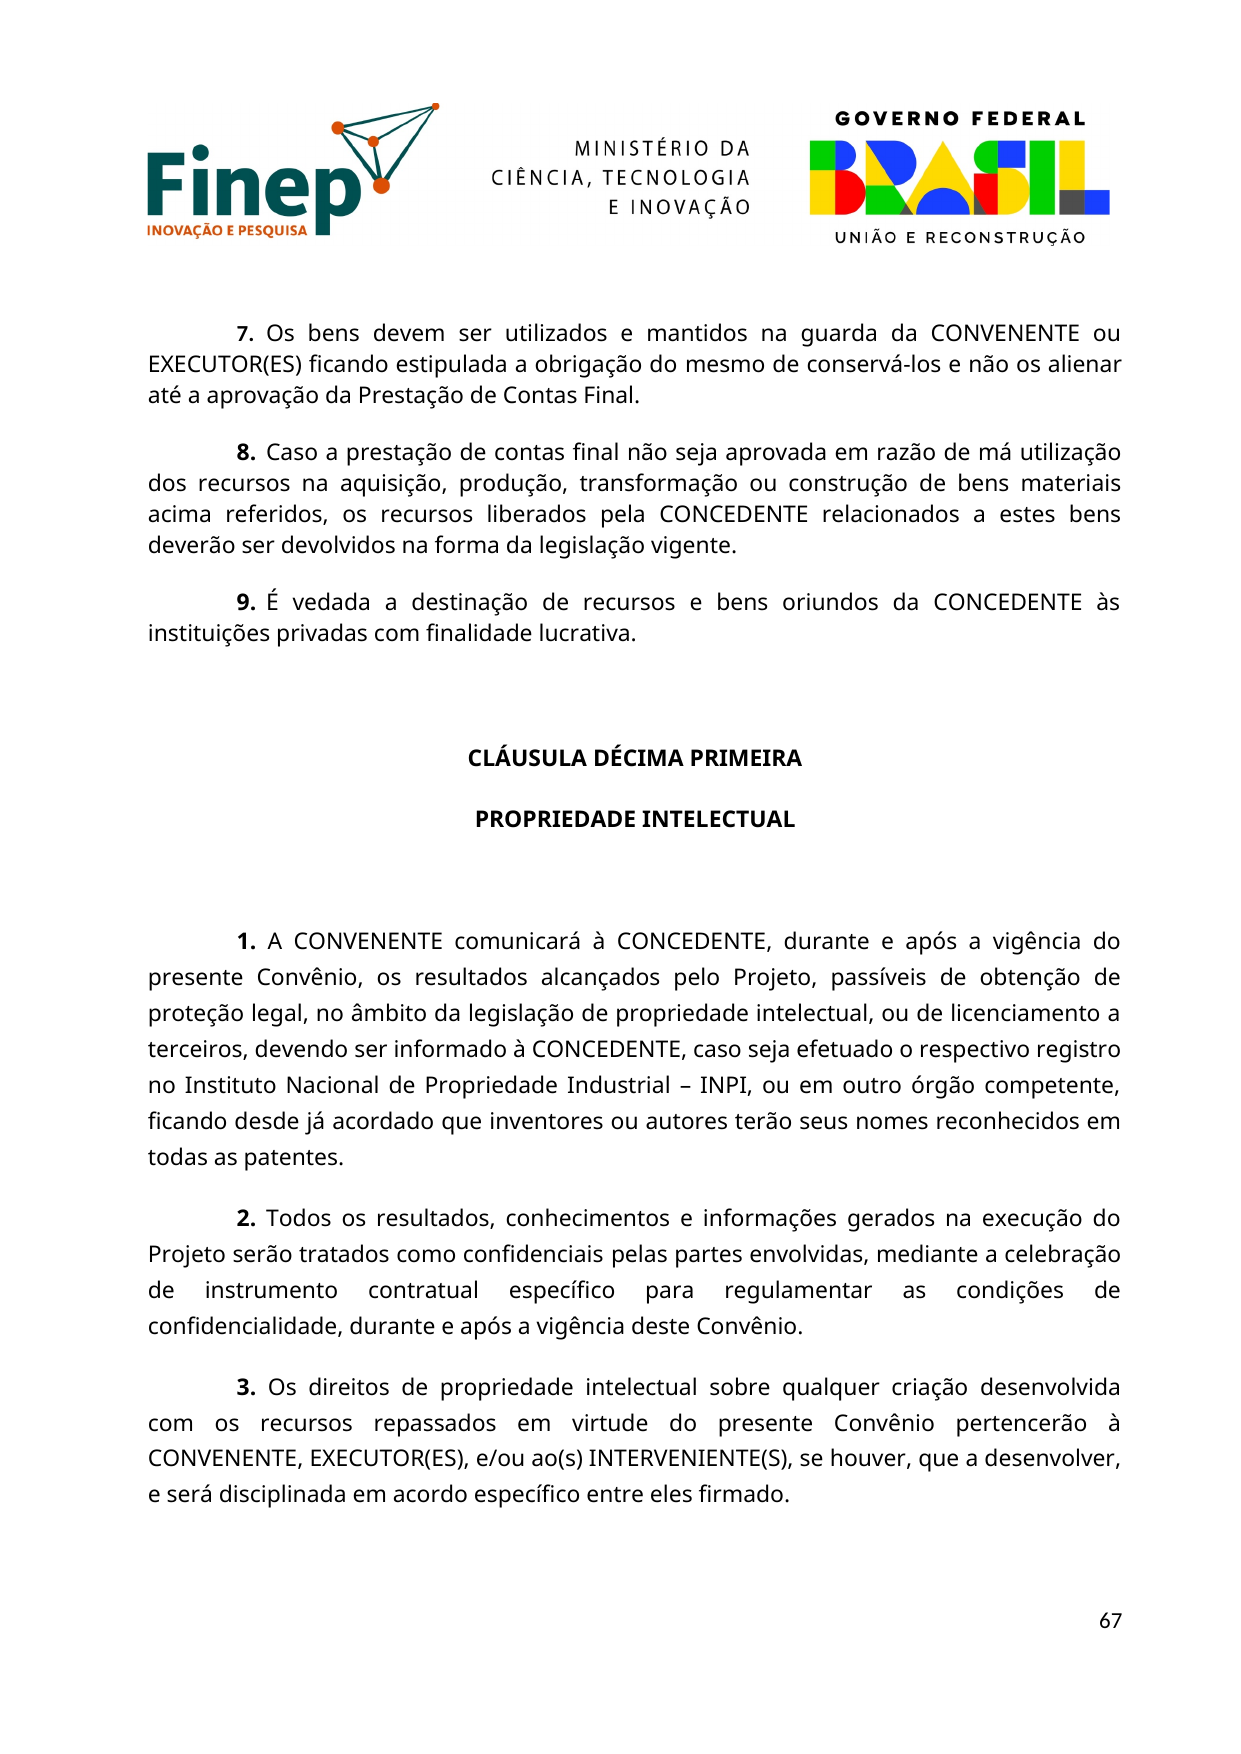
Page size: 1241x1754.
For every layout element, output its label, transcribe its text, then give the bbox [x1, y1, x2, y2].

text 3. Os direitos de propriedade intelectual sobre qualquer criação desenvolvida com os recursos repassados em virtude do presente Convênio pertencerão à CONVENENTE, EXECUTOR(ES), e/ou ao(s) INTERVENIENTE(S), se houver, que a desenvolver, e será disciplinada em acordo específico entre eles firmado. [148, 1371, 1122, 1509]
text 2. Todos os resultados, conhecimentos e informações gerados na execução do Projeto serão tratados como confidenciais pelas partes envolvidas, mediante a celebração de instrumento contratual específico para regulamentar as condições de confidencialidade, durante e após a vigência deste Convênio. [148, 1202, 1122, 1341]
list É vedada a destinação de recursos e bens oriundos da CONCEDENTE às instituições privadas com finalidade lucrativa. [148, 586, 1122, 648]
list Caso a prestação de contas final não seja aprovada em razão de má utilização dos recursos na aquisição, produção, transformação ou construção de bens materiais acima referidos, os recursos liberados pela CONCEDENTE relacionados a estes bens deverão ser devolvidos na forma da legislação vigente. [148, 436, 1122, 561]
text 1. A CONVENENTE comunicará à CONCEDENTE, durante e após a vigência do presente Convênio, os resultados alcançados pelo Projeto, passíveis de obtenção de proteção legal, no âmbito da legislação de propriedade intelectual, ou de licenciamento a terceiros, devendo ser informado à CONCEDENTE, caso seja efetuado o respectivo registro no Instituto Nacional de Propriedade Industrial – INPI, ou em outro órgão competente, ficando desde já acordado que inventores ou autores terão seus nomes reconhecidos em todas as patentes. [148, 925, 1122, 1172]
text PROPRIEDADE INTELECTUAL [148, 803, 1122, 834]
text CLÁUSULA DÉCIMA PRIMEIRA [148, 742, 1122, 774]
list Os bens devem ser utilizados e mantidos na guarda da CONVENENTE ou EXECUTOR(ES) ficando estipulada a obrigação do mesmo de conservá-los e não os alienar até a aprovação da Prestação de Contas Final. [148, 317, 1122, 411]
